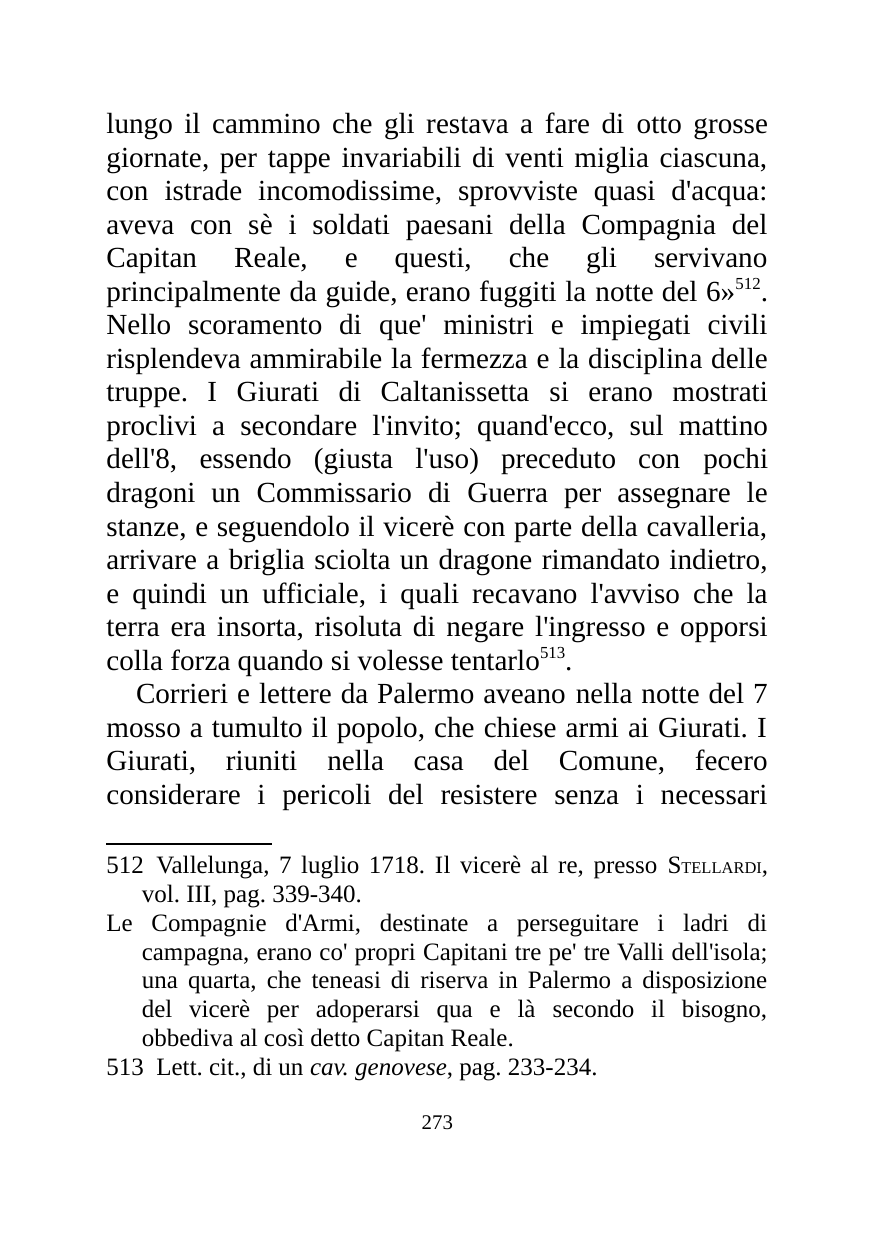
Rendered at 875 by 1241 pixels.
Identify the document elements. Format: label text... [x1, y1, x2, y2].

text Vallelunga, 7 luglio 1718. Il vicerè al re, presso Stellardi, vol. III, pag. 339-340. [106, 850, 768, 908]
text Le Compagnie d'Armi, destinate a perseguitare i ladri di campagna, erano co' propri Capitani tre pe' tre Valli dell'isola; una quarta, che teneasi di riserva in Palermo a disposizione del vicerè per adoperarsi qua e là secondo il bisogno, obbediva al così detto Capitan Reale. [106, 908, 768, 1052]
text Lett. cit., di un cav. genovese, pag. 233-234. [106, 1052, 768, 1080]
text Corrieri e lettere da Palermo aveano nella notte del 7 mosso a tumulto il popolo, che chiese armi ai Giurati. I Giurati, riuniti nella casa del Comune, fecero considerare i pericoli del resistere senza i necessari [106, 676, 768, 811]
text lungo il cammino che gli restava a fare di otto grosse giornate, per tappe invariabili di venti miglia ciascuna, con istrade incomodissime, sprovviste quasi d'acqua: aveva con sè i soldati paesani della Compagnia del Capitan Reale, e questi, che gli servivano principalmente da guide, erano fuggiti la notte del 6». Nello scoramento di que' ministri e impiegati civili risplendeva ammirabile la fermezza e la disciplina delle truppe. I Giurati di Caltanissetta si erano mostrati proclivi a secondare l'invito; quand'ecco, sul mattino dell'8, essendo (giusta l'uso) preceduto con pochi dragoni un Commissario di Guerra per assegnare le stanze, e seguendolo il vicerè con parte della cavalleria, arrivare a briglia sciolta un dragone rimandato indietro, e quindi un ufficiale, i quali recavano l'avviso che la terra era insorta, risoluta di negare l'ingresso e opporsi colla forza quando si volesse tentarlo. [106, 106, 768, 676]
